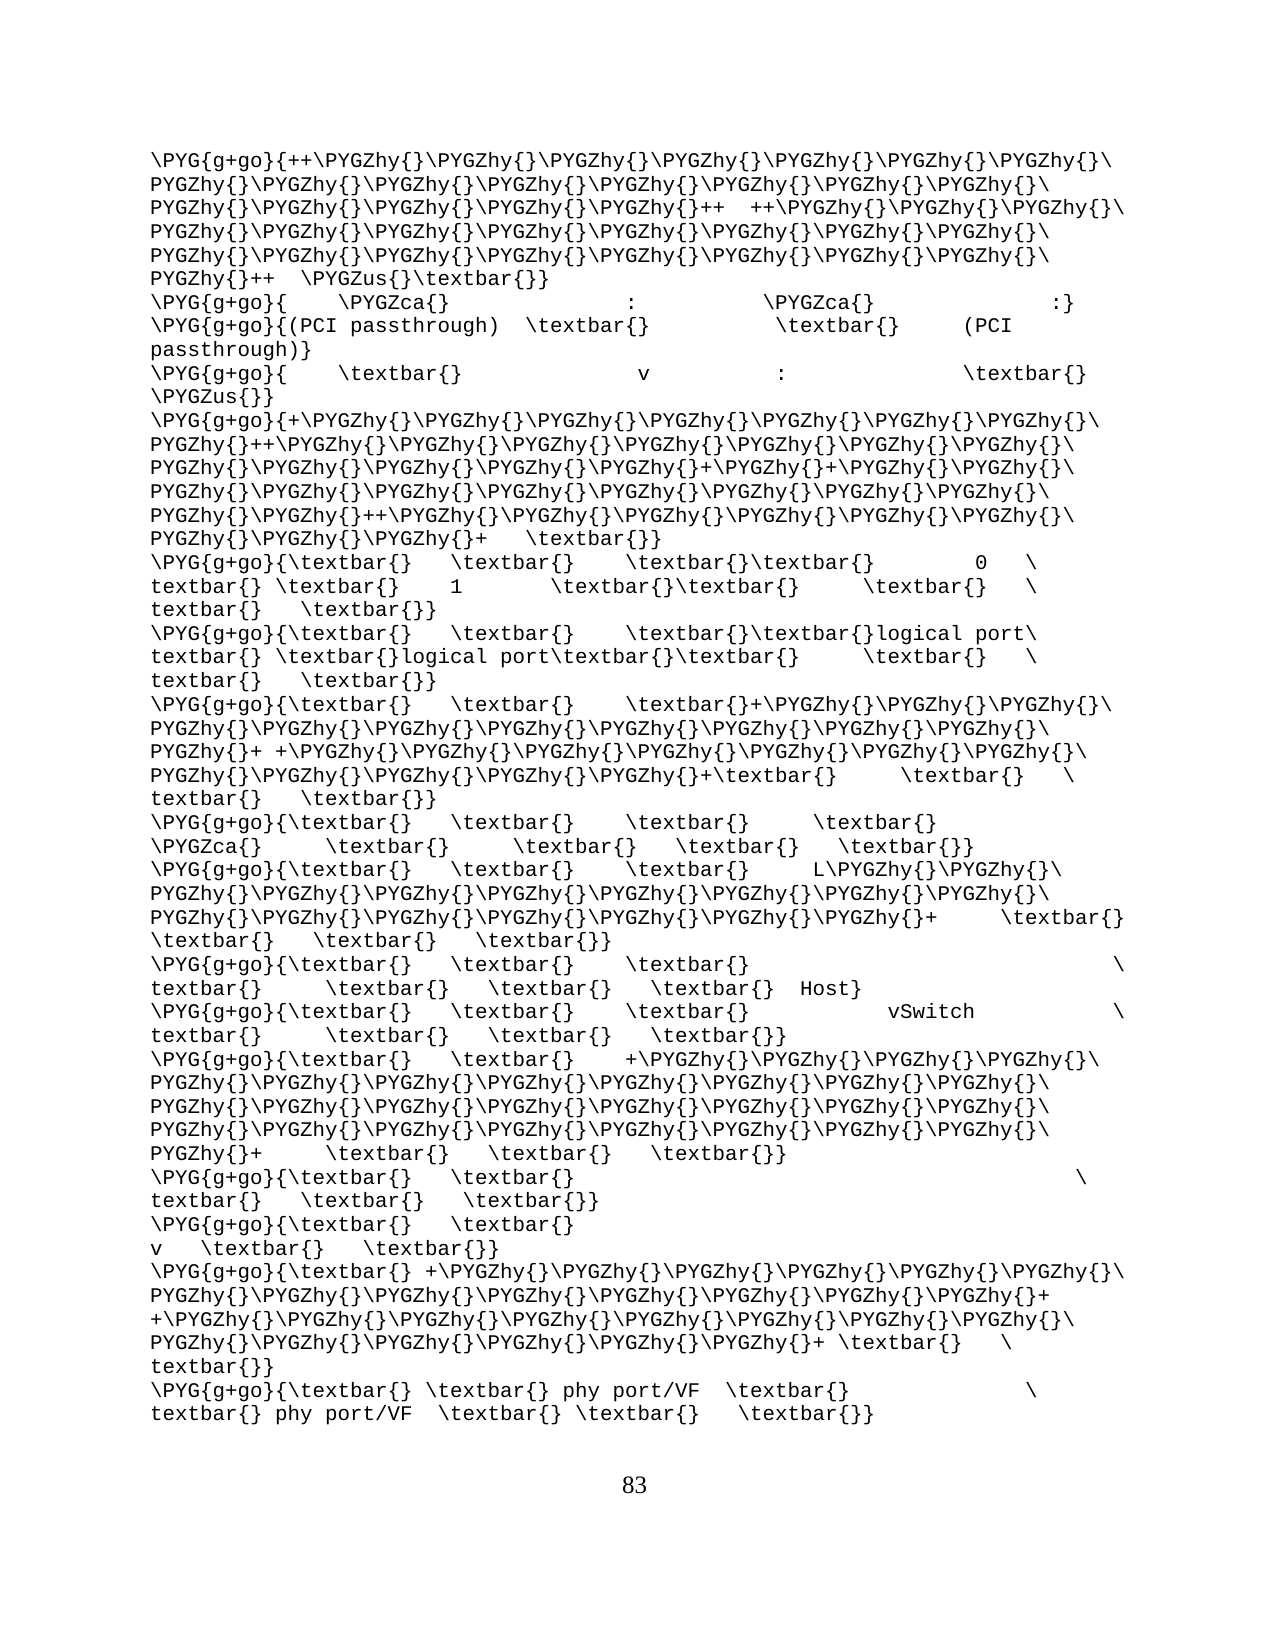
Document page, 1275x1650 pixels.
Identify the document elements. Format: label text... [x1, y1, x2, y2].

text \PYG{g+go}{\textbar{} \textbar{} \textbar{} \textbar{} \PYGZca{} \textbar{} \textbar{} \textbar{} \textbar{}} [150, 812, 1125, 859]
text \PYG{g+go}{\textbar{} \textbar{} \textbar{} vSwitch \textbar{} \textbar{} \textbar{} \textbar{}} [150, 1001, 1125, 1048]
text \PYG{g+go}{\textbar{} \textbar{} \textbar{} \textbar{} \textbar{} \textbar{} \textbar{} Host} [150, 954, 1125, 1001]
text \PYG{g+go}{\textbar{} \textbar{} \textbar{} L\PYGZhy{}\PYGZhy{}\PYGZhy{}\PYGZhy{}\PYGZhy{}\PYGZhy{}\PYGZhy{}\PYGZhy{}\PYGZhy{}\PYGZhy{}\PYGZhy{}\PYGZhy{}\PYGZhy{}\PYGZhy{}\PYGZhy{}\PYGZhy{}\PYGZhy{}+ \textbar{} \textbar{} \textbar{} \textbar{}} [150, 859, 1125, 954]
text \PYG{g+go}{\textbar{} \textbar{} \textbar{}\textbar{}logical port\textbar{} \textbar{}logical port\textbar{}\textbar{} \textbar{} \textbar{} \textbar{}} [150, 623, 1125, 694]
text \PYG{g+go}{++\PYGZhy{}\PYGZhy{}\PYGZhy{}\PYGZhy{}\PYGZhy{}\PYGZhy{}\PYGZhy{}\PYGZhy{}\PYGZhy{}\PYGZhy{}\PYGZhy{}\PYGZhy{}\PYGZhy{}\PYGZhy{}\PYGZhy{}\PYGZhy{}\PYGZhy{}\PYGZhy{}\PYGZhy{}\PYGZhy{}++ ++\PYGZhy{}\PYGZhy{}\PYGZhy{}\PYGZhy{}\PYGZhy{}\PYGZhy{}\PYGZhy{}\PYGZhy{}\PYGZhy{}\PYGZhy{}\PYGZhy{}\PYGZhy{}\PYGZhy{}\PYGZhy{}\PYGZhy{}\PYGZhy{}\PYGZhy{}\PYGZhy{}\PYGZhy{}\PYGZhy{}++ \PYGZus{}\textbar{}} [150, 150, 1125, 292]
text \PYG{g+go}{ \textbar{} v : \textbar{} \PYGZus{}} [150, 363, 1125, 410]
text \PYG{g+go}{\textbar{} \textbar{} phy port/VF \textbar{} \textbar{} phy port/VF \textbar{} \textbar{} \textbar{}} [150, 1379, 1125, 1427]
text \PYG{g+go}{+\PYGZhy{}\PYGZhy{}\PYGZhy{}\PYGZhy{}\PYGZhy{}\PYGZhy{}\PYGZhy{}\PYGZhy{}++\PYGZhy{}\PYGZhy{}\PYGZhy{}\PYGZhy{}\PYGZhy{}\PYGZhy{}\PYGZhy{}\PYGZhy{}\PYGZhy{}\PYGZhy{}\PYGZhy{}\PYGZhy{}+\PYGZhy{}+\PYGZhy{}\PYGZhy{}\PYGZhy{}\PYGZhy{}\PYGZhy{}\PYGZhy{}\PYGZhy{}\PYGZhy{}\PYGZhy{}\PYGZhy{}\PYGZhy{}\PYGZhy{}++\PYGZhy{}\PYGZhy{}\PYGZhy{}\PYGZhy{}\PYGZhy{}\PYGZhy{}\PYGZhy{}\PYGZhy{}\PYGZhy{}+ \textbar{}} [150, 410, 1125, 552]
text \PYG{g+go}{\textbar{} \textbar{} v \textbar{} \textbar{}} [150, 1214, 1125, 1261]
text \PYG{g+go}{\textbar{} \textbar{} \textbar{}+\PYGZhy{}\PYGZhy{}\PYGZhy{}\PYGZhy{}\PYGZhy{}\PYGZhy{}\PYGZhy{}\PYGZhy{}\PYGZhy{}\PYGZhy{}\PYGZhy{}\PYGZhy{}+ +\PYGZhy{}\PYGZhy{}\PYGZhy{}\PYGZhy{}\PYGZhy{}\PYGZhy{}\PYGZhy{}\PYGZhy{}\PYGZhy{}\PYGZhy{}\PYGZhy{}\PYGZhy{}+\textbar{} \textbar{} \textbar{} \textbar{}} [150, 694, 1125, 812]
text \PYG{g+go}{\textbar{} +\PYGZhy{}\PYGZhy{}\PYGZhy{}\PYGZhy{}\PYGZhy{}\PYGZhy{}\PYGZhy{}\PYGZhy{}\PYGZhy{}\PYGZhy{}\PYGZhy{}\PYGZhy{}\PYGZhy{}\PYGZhy{}+ +\PYGZhy{}\PYGZhy{}\PYGZhy{}\PYGZhy{}\PYGZhy{}\PYGZhy{}\PYGZhy{}\PYGZhy{}\PYGZhy{}\PYGZhy{}\PYGZhy{}\PYGZhy{}\PYGZhy{}\PYGZhy{}+ \textbar{} \textbar{}} [150, 1261, 1125, 1379]
text \PYG{g+go}{\textbar{} \textbar{} +\PYGZhy{}\PYGZhy{}\PYGZhy{}\PYGZhy{}\PYGZhy{}\PYGZhy{}\PYGZhy{}\PYGZhy{}\PYGZhy{}\PYGZhy{}\PYGZhy{}\PYGZhy{}\PYGZhy{}\PYGZhy{}\PYGZhy{}\PYGZhy{}\PYGZhy{}\PYGZhy{}\PYGZhy{}\PYGZhy{}\PYGZhy{}\PYGZhy{}\PYGZhy{}\PYGZhy{}\PYGZhy{}\PYGZhy{}\PYGZhy{}\PYGZhy{}\PYGZhy{}+ \textbar{} \textbar{} \textbar{}} [150, 1048, 1125, 1167]
text \PYG{g+go}{(PCI passthrough) \textbar{} \textbar{} (PCI passthrough)} [150, 316, 1125, 363]
text \PYG{g+go}{\textbar{} \textbar{} \textbar{}\textbar{} 0 \textbar{} \textbar{} 1 \textbar{}\textbar{} \textbar{} \textbar{} \textbar{}} [150, 552, 1125, 623]
text \PYG{g+go}{ \PYGZca{} : \PYGZca{} :} [150, 292, 1125, 316]
text \PYG{g+go}{\textbar{} \textbar{} \textbar{} \textbar{} \textbar{}} [150, 1167, 1125, 1214]
